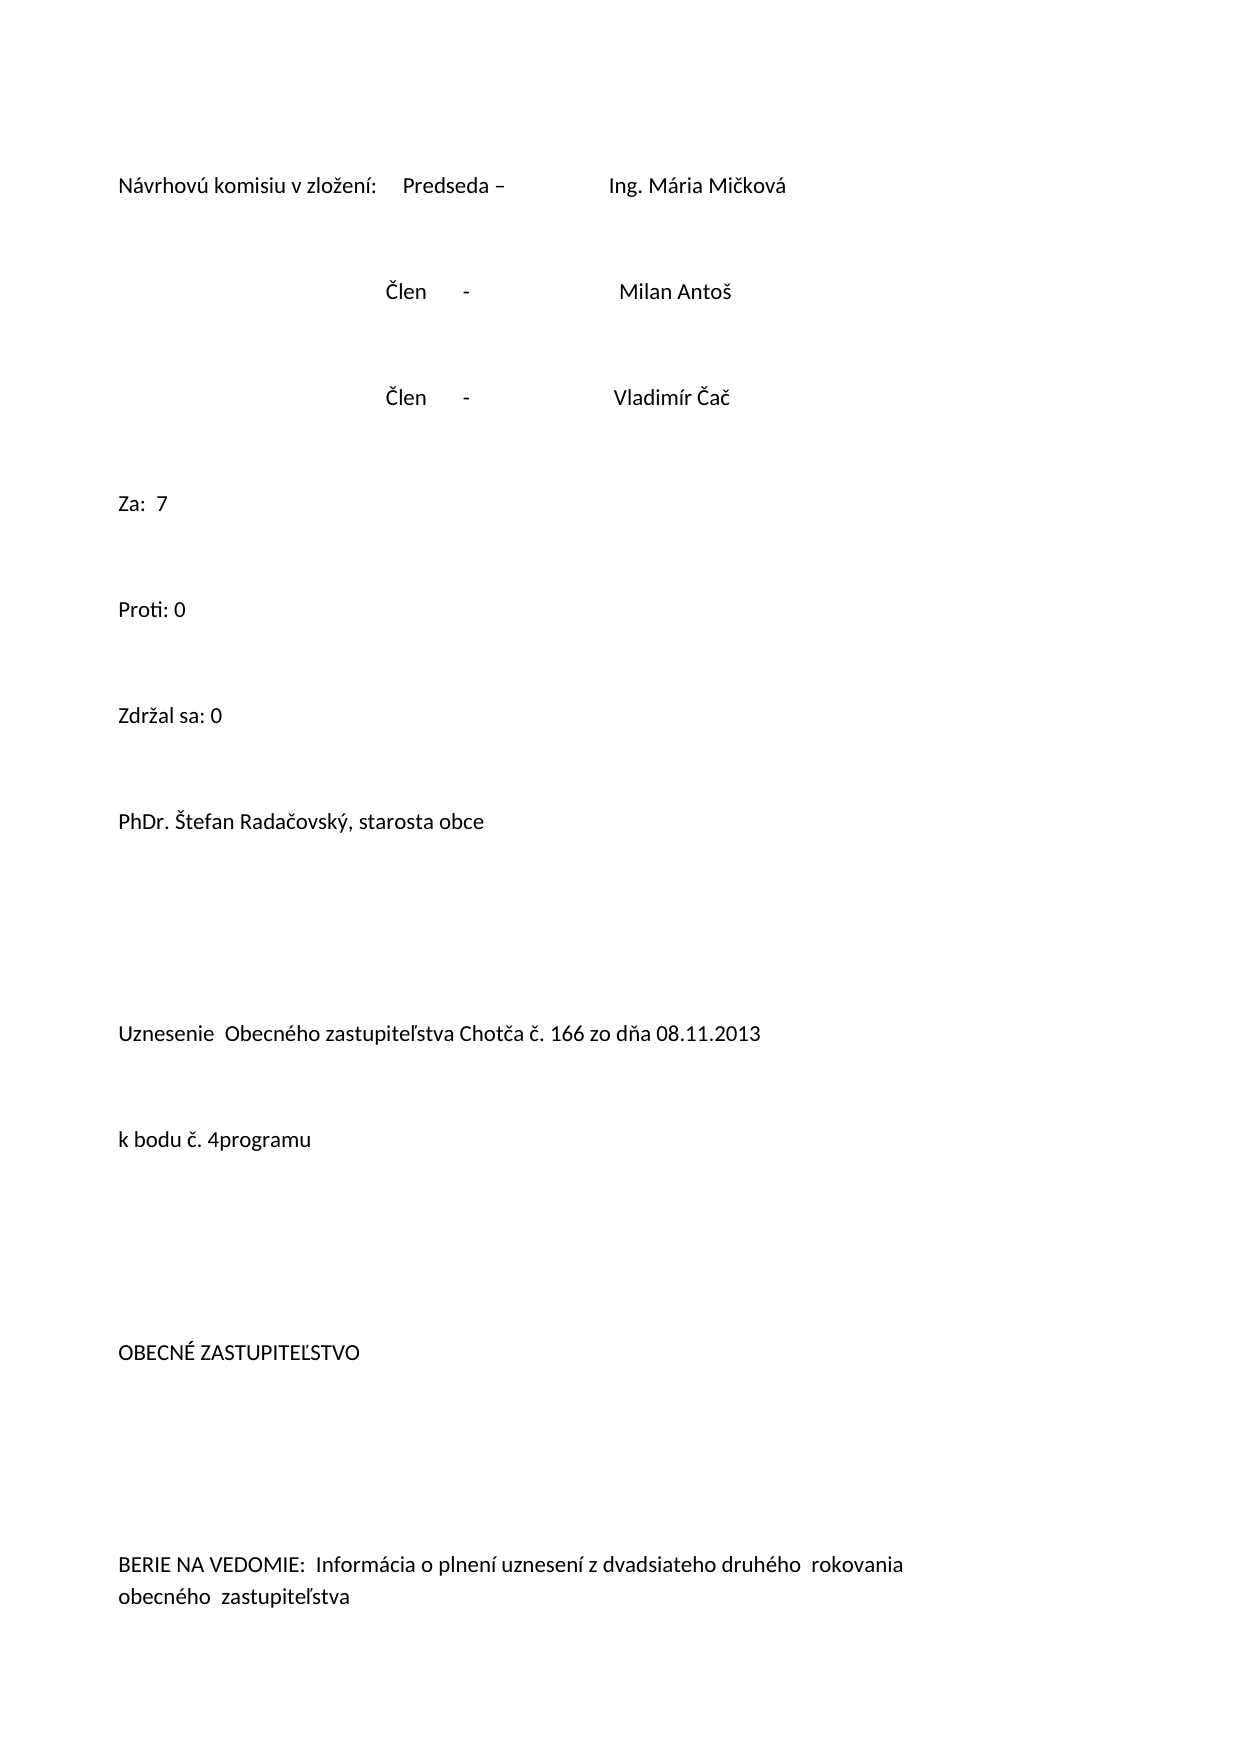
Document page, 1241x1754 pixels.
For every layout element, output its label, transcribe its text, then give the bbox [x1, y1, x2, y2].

text Návrhovú komisiu v zložení: Predseda – Ing. Mária Mičková [118, 171, 1122, 199]
text Člen - Milan Antoš [118, 277, 1122, 305]
text OBECNÉ ZASTUPITEĽSTVO [118, 1338, 1122, 1366]
text PhDr. Štefan Radačovský, starosta obce [118, 807, 1122, 835]
text Uznesenie Obecného zastupiteľstva Chotča č. 166 zo dňa 08.11.2013 [118, 1019, 1122, 1047]
text BERIE NA VEDOMIE: Informácia o plnení uznesení z dvadsiateho druhého rokovania obecného zastupiteľstva [118, 1550, 1122, 1610]
text Člen - Vladimír Čač [118, 383, 1122, 411]
text Zdržal sa: 0 [118, 701, 1122, 729]
text Za: 7 [118, 489, 1122, 517]
text Proti: 0 [118, 595, 1122, 623]
text k bodu č. 4programu [118, 1126, 1122, 1153]
